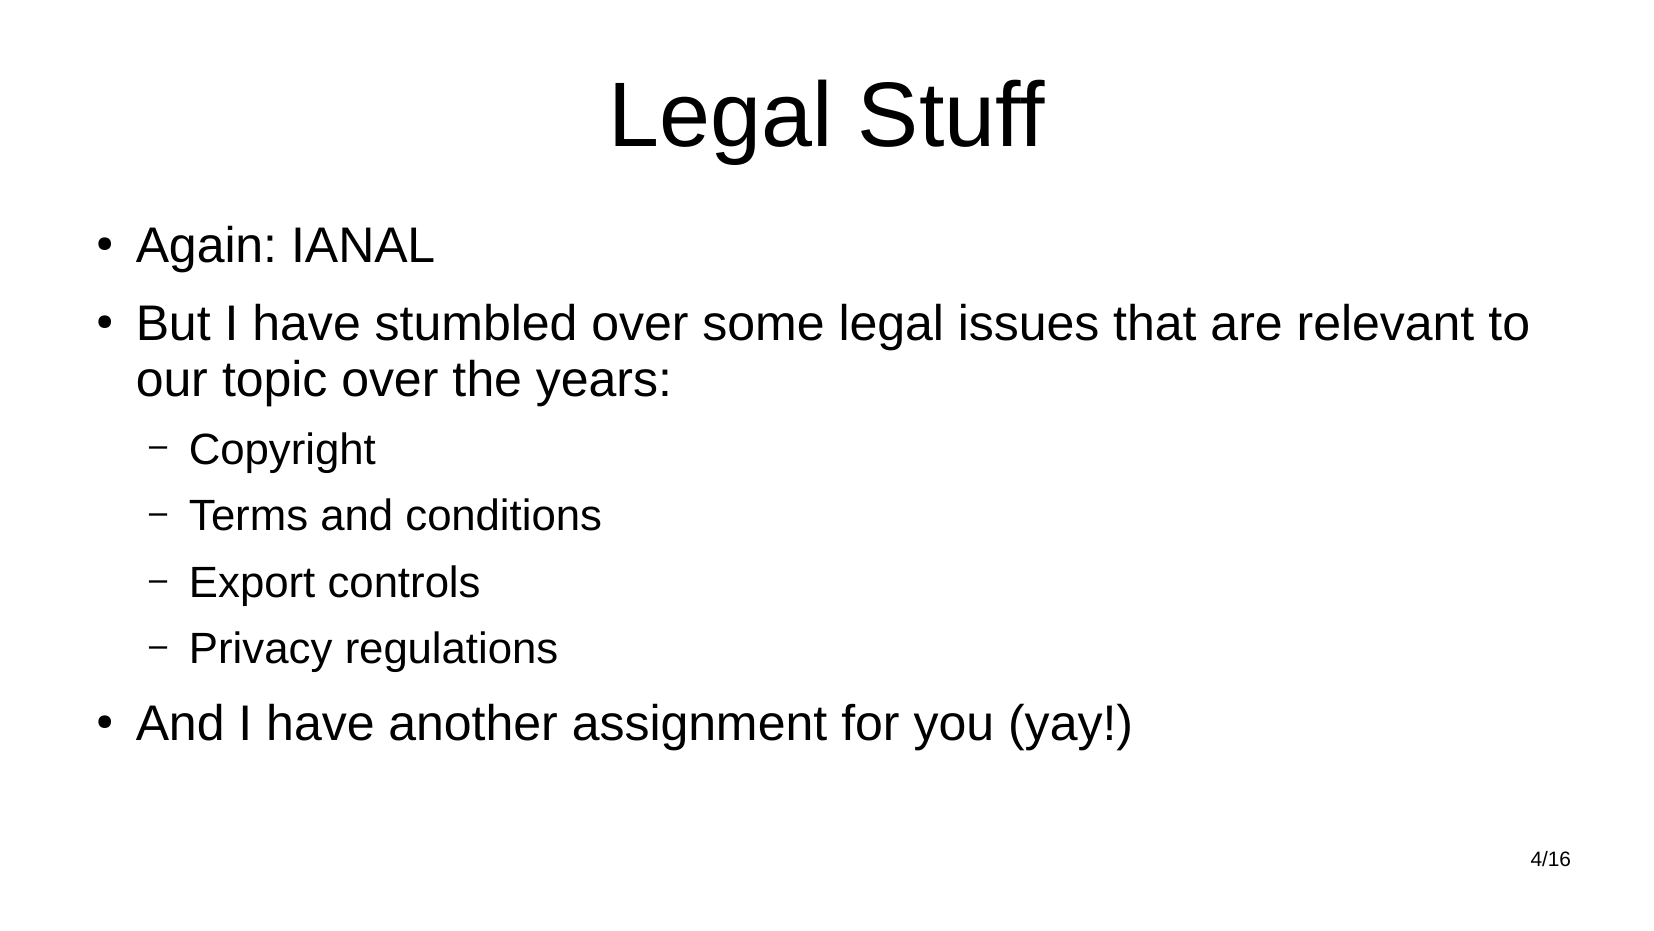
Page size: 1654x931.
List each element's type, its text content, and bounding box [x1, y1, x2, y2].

title Legal Stuff [82, 37, 1571, 193]
list Again: IANAL But I have stumbled over some legal issues that are relevant to our topic over the years: Copyright Terms and conditions Export controls Privacy regulations And I have another assignment for you (yay!) [82, 217, 1571, 758]
